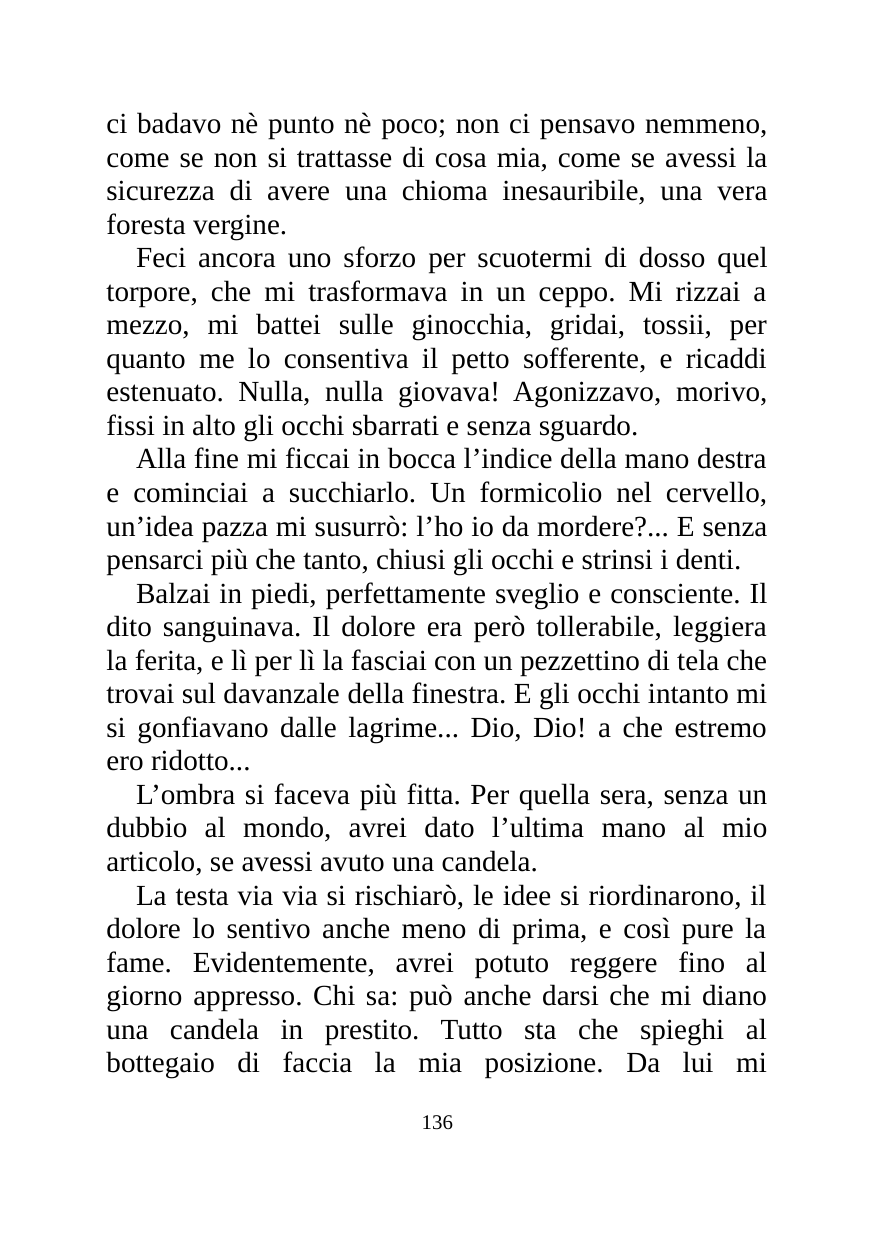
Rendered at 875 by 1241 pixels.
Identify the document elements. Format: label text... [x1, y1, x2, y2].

text Balzai in piedi, perfettamente sveglio e consciente. Il dito sanguinava. Il dolore era però tollerabile, leggiera la ferita, e lì per lì la fasciai con un pezzettino di tela che trovai sul davanzale della finestra. E gli occhi intanto mi si gonfiavano dalle lagrime... Dio, Dio! a che estremo ero ridotto... [106, 576, 768, 777]
text La testa via via si rischiarò, le idee si riordinarono, il dolore lo sentivo anche meno di prima, e così pure la fame. Evidentemente, avrei potuto reggere fino al giorno appresso. Chi sa: può anche darsi che mi diano una candela in prestito. Tutto sta che spieghi al bottegaio di faccia la mia posizione. Da lui mi [106, 878, 768, 1079]
text L’ombra si faceva più fitta. Per quella sera, senza un dubbio al mondo, avrei dato l’ultima mano al mio articolo, se avessi avuto una candela. [106, 777, 768, 878]
text Alla fine mi ficcai in bocca l’indice della mano destra e cominciai a succhiarlo. Un formicolio nel cervello, un’idea pazza mi susurrò: l’ho io da mordere?... E senza pensarci più che tanto, chiusi gli occhi e strinsi i denti. [106, 442, 768, 576]
text ci badavo nè punto nè poco; non ci pensavo nemmeno, come se non si trattasse di cosa mia, come se avessi la sicurezza di avere una chioma inesauribile, una vera foresta vergine. [106, 106, 768, 240]
text Feci ancora uno sforzo per scuotermi di dosso quel torpore, che mi trasformava in un ceppo. Mi rizzai a mezzo, mi battei sulle ginocchia, gridai, tossii, per quanto me lo consentiva il petto sofferente, e ricaddi estenuato. Nulla, nulla giovava! Agonizzavo, morivo, fissi in alto gli occhi sbarrati e senza sguardo. [106, 240, 768, 442]
